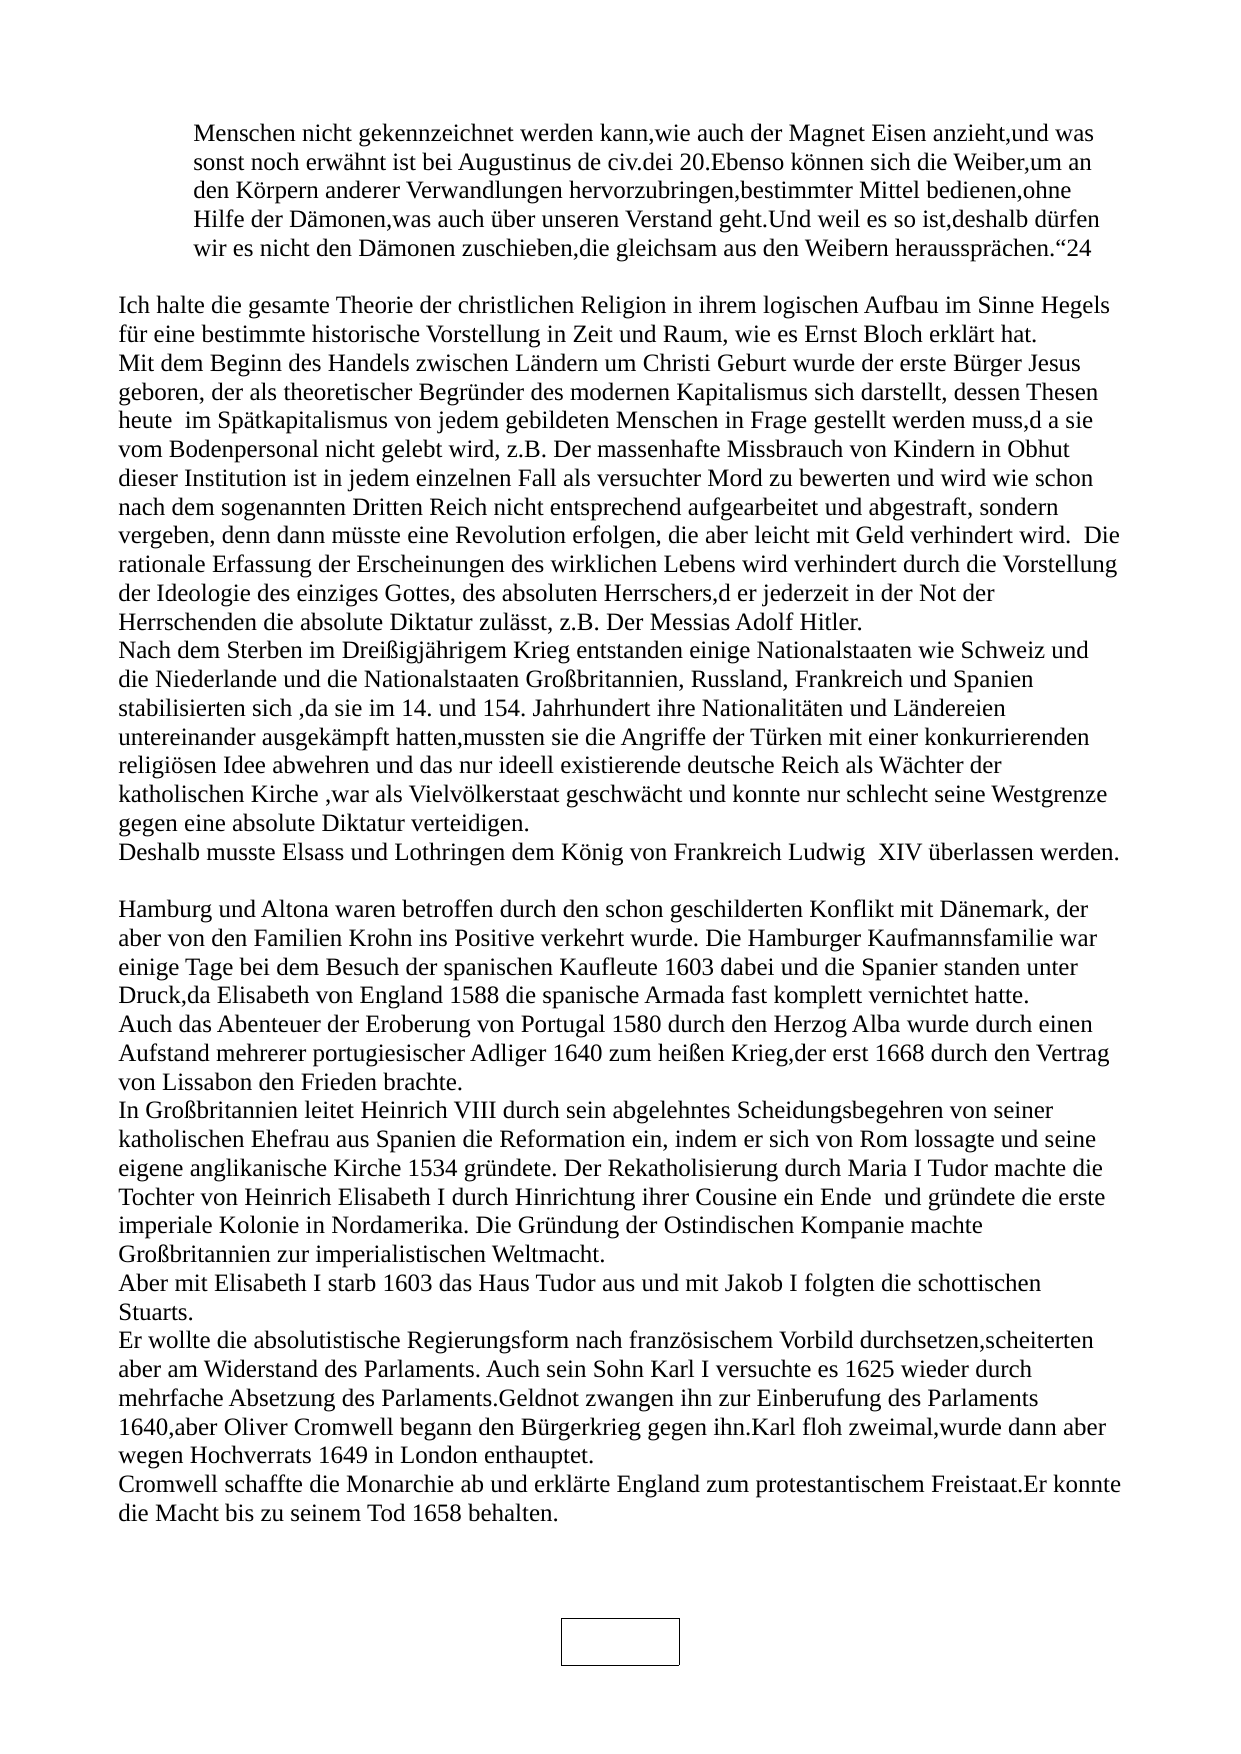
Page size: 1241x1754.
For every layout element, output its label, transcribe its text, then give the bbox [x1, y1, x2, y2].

text Hamburg und Altona waren betroffen durch den schon geschilderten Konflikt mit Dänemark, der aber von den Familien Krohn ins Positive verkehrt wurde. Die Hamburger Kaufmannsfamilie war einige Tage bei dem Besuch der spanischen Kaufleute 1603 dabei und die Spanier standen unter Druck,da Elisabeth von England 1588 die spanische Armada fast komplett vernichtet hatte. [118, 894, 1122, 1009]
text Nach dem Sterben im Dreißigjährigem Krieg entstanden einige Nationalstaaten wie Schweiz und die Niederlande und die Nationalstaaten Großbritannien, Russland, Frankreich und Spanien stabilisierten sich ,da sie im 14. und 154. Jahrhundert ihre Nationalitäten und Ländereien untereinander ausgekämpft hatten,mussten sie die Angriffe der Türken mit einer konkurrierenden religiösen Idee abwehren und das nur ideell existierende deutsche Reich als Wächter der katholischen Kirche ,war als Vielvölkerstaat geschwächt und konnte nur schlecht seine Westgrenze gegen eine absolute Diktatur verteidigen. [118, 636, 1122, 837]
list Menschen nicht gekennzeichnet werden kann,wie auch der Magnet Eisen anzieht,und was sonst noch erwähnt ist bei Augustinus de civ.dei 20.Ebenso können sich die Weiber,um an den Körpern anderer Verwandlungen hervorzubringen,bestimmter Mittel bedienen,ohne Hilfe der Dämonen,was auch über unseren Verstand geht.Und weil es so ist,deshalb dürfen wir es nicht den Dämonen zuschieben,die gleichsam aus den Weibern heraussprächen.“24 [156, 118, 1122, 262]
text Auch das Abenteuer der Eroberung von Portugal 1580 durch den Herzog Alba wurde durch einen Aufstand mehrerer portugiesischer Adliger 1640 zum heißen Krieg,der erst 1668 durch den Vertrag von Lissabon den Frieden brachte. [118, 1009, 1122, 1096]
text Ich halte die gesamte Theorie der christlichen Religion in ihrem logischen Aufbau im Sinne Hegels für eine bestimmte historische Vorstellung in Zeit und Raum, wie es Ernst Bloch erklärt hat. [118, 291, 1122, 348]
text In Großbritannien leitet Heinrich VIII durch sein abgelehntes Scheidungsbegehren von seiner katholischen Ehefrau aus Spanien die Reformation ein, indem er sich von Rom lossagte und seine eigene anglikanische Kirche 1534 gründete. Der Rekatholisierung durch Maria I Tudor machte die Tochter von Heinrich Elisabeth I durch Hinrichtung ihrer Cousine ein Ende und gründete die erste imperiale Kolonie in Nordamerika. Die Gründung der Ostindischen Kompanie machte Großbritannien zur imperialistischen Weltmacht. [118, 1096, 1122, 1268]
text Mit dem Beginn des Handels zwischen Ländern um Christi Geburt wurde der erste Bürger Jesus geboren, der als theoretischer Begründer des modernen Kapitalismus sich darstellt, dessen Thesen heute im Spätkapitalismus von jedem gebildeten Menschen in Frage gestellt werden muss,d a sie vom Bodenpersonal nicht gelebt wird, z.B. Der massenhafte Missbrauch von Kindern in Obhut dieser Institution ist in jedem einzelnen Fall als versuchter Mord zu bewerten und wird wie schon nach dem sogenannten Dritten Reich nicht entsprechend aufgearbeitet und abgestraft, sondern vergeben, denn dann müsste eine Revolution erfolgen, die aber leicht mit Geld verhindert wird. Die rationale Erfassung der Erscheinungen des wirklichen Lebens wird verhindert durch die Vorstellung der Ideologie des einziges Gottes, des absoluten Herrschers,d er jederzeit in der Not der Herrschenden die absolute Diktatur zulässt, z.B. Der Messias Adolf Hitler. [118, 348, 1122, 636]
text Cromwell schaffte die Monarchie ab und erklärte England zum protestantischem Freistaat.Er konnte die Macht bis zu seinem Tod 1658 behalten. [118, 1469, 1122, 1527]
text Deshalb musste Elsass und Lothringen dem König von Frankreich Ludwig XIV überlassen werden. [118, 837, 1122, 866]
text Aber mit Elisabeth I starb 1603 das Haus Tudor aus und mit Jakob I folgten die schottischen Stuarts. [118, 1268, 1122, 1326]
text Er wollte die absolutistische Regierungsform nach französischem Vorbild durchsetzen,scheiterten aber am Widerstand des Parlaments. Auch sein Sohn Karl I versuchte es 1625 wieder durch mehrfache Absetzung des Parlaments.Geldnot zwangen ihn zur Einberufung des Parlaments 1640,aber Oliver Cromwell begann den Bürgerkrieg gegen ihn.Karl floh zweimal,wurde dann aber wegen Hochverrats 1649 in London enthauptet. [118, 1326, 1122, 1469]
